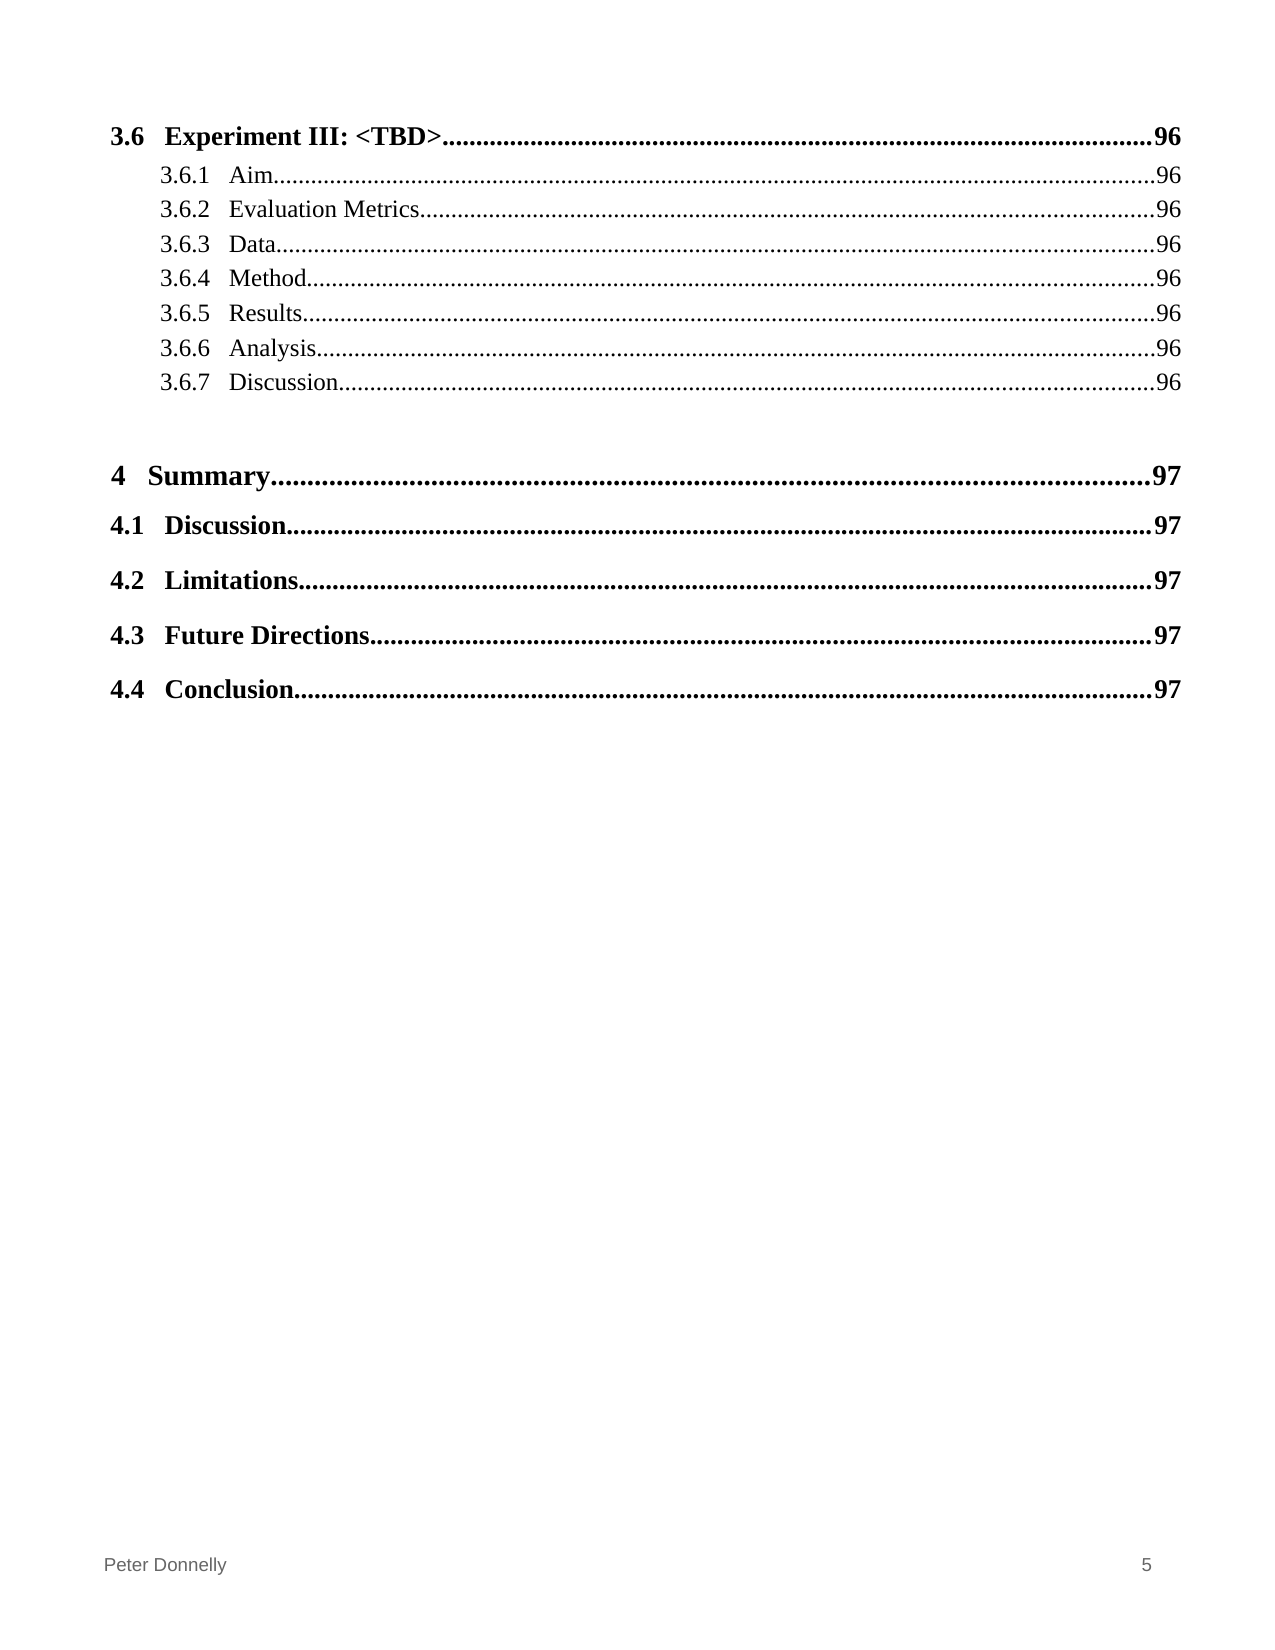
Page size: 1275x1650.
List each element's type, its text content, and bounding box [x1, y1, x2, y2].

text 4.1 Discussion 97 [103, 509, 1181, 540]
text 3.6.2 Evaluation Metrics 96 [154, 194, 1181, 223]
text 3.6.7 Discussion 96 [154, 367, 1181, 396]
text 3.6.3 Data 96 [154, 229, 1181, 258]
text 4.4 Conclusion 97 [103, 674, 1181, 705]
text 3.6.5 Results 96 [154, 298, 1181, 327]
text 3.6 Experiment III: <TBD> 96 [103, 120, 1181, 151]
text 4.3 Future Directions 97 [103, 619, 1181, 650]
text 3.6.1 Aim 96 [154, 160, 1181, 188]
text 3.6.4 Method 96 [154, 263, 1181, 292]
text 4 Summary 97 [103, 458, 1181, 492]
text 4.2 Limitations 97 [103, 564, 1181, 595]
text 3.6.6 Analysis 96 [154, 333, 1181, 361]
